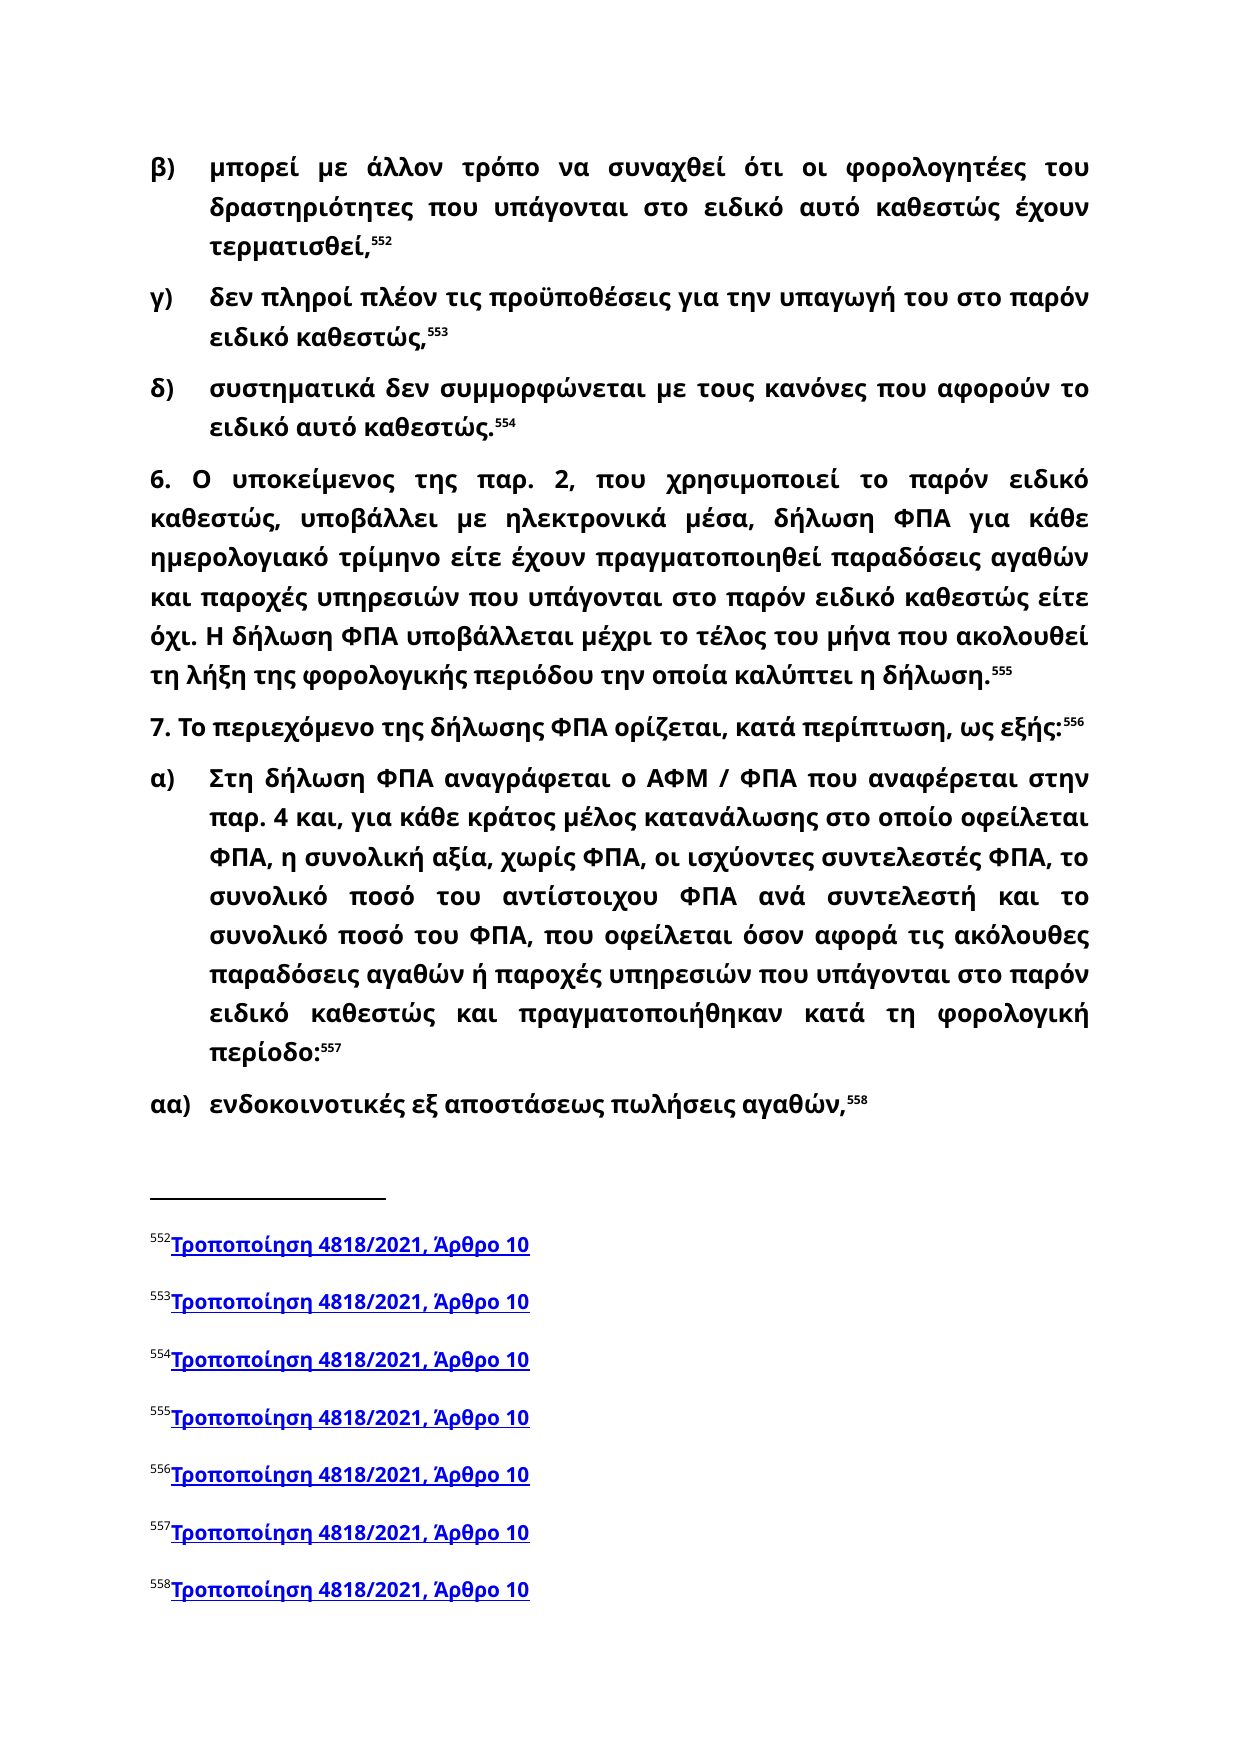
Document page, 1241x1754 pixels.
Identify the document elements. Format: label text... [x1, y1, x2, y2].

list αα) ενδοκοινοτικές εξ αποστάσεως πωλήσεις αγαθών, [150, 1087, 1090, 1121]
list γ) δεν πληροί πλέον τις προϋποθέσεις για την υπαγωγή του στο παρόν ειδικό καθεστώς, [150, 280, 1090, 353]
text Τροποποίηση 4818/2021, Άρθρο 10 [150, 1345, 1090, 1373]
list β) μπορεί με άλλον τρόπο να συναχθεί ότι οι φορολογητέες του δραστηριότητες που υπάγονται στο ειδικό αυτό καθεστώς έχουν τερματισθεί, [150, 150, 1090, 262]
list α) Στη δήλωση ΦΠΑ αναγράφεται ο ΑΦΜ / ΦΠΑ που αναφέρεται στην παρ. 4 και, για κάθε κράτος μέλος κατανάλωσης στο οποίο οφείλεται ΦΠΑ, η συνολική αξία, χωρίς ΦΠΑ, οι ισχύοντες συντελεστές ΦΠΑ, το συνολικό ποσό του αντίστοιχου ΦΠΑ ανά συντελεστή και το συνολικό ποσό του ΦΠΑ, που οφείλεται όσον αφορά τις ακόλουθες παραδόσεις αγαθών ή παροχές υπηρεσιών που υπάγονται στο παρόν ειδικό καθεστώς και πραγματοποιήθηκαν κατά τη φορολογική περίοδο: [150, 761, 1090, 1069]
text 7. Το περιεχόμενο της δήλωσης ΦΠΑ ορίζεται, κατά περίπτωση, ως εξής: [150, 709, 1090, 743]
text 6. Ο υποκείμενος της παρ. 2, που χρησιμοποιεί το παρόν ειδικό καθεστώς, υποβάλλει με ηλεκτρονικά μέσα, δήλωση ΦΠΑ για κάθε ημερολογιακό τρίμηνο είτε έχουν πραγματοποιηθεί παραδόσεις αγαθών και παροχές υπηρεσιών που υπάγονται στο παρόν ειδικό καθεστώς είτε όχι. Η δήλωση ΦΠΑ υποβάλλεται μέχρι το τέλος του μήνα που ακολουθεί τη λήξη της φορολογικής περιόδου την οποία καλύπτει η δήλωση. [150, 462, 1090, 692]
text Τροποποίηση 4818/2021, Άρθρο 10 [150, 1460, 1090, 1489]
text Τροποποίηση 4818/2021, Άρθρο 10 [150, 1576, 1090, 1604]
text Τροποποίηση 4818/2021, Άρθρο 10 [150, 1230, 1090, 1258]
text Τροποποίηση 4818/2021, Άρθρο 10 [150, 1287, 1090, 1316]
text Τροποποίηση 4818/2021, Άρθρο 10 [150, 1403, 1090, 1431]
text Τροποποίηση 4818/2021, Άρθρο 10 [150, 1518, 1090, 1546]
list δ) συστηματικά δεν συμμορφώνεται με τους κανόνες που αφορούν το ειδικό αυτό καθεστώς. [150, 371, 1090, 444]
